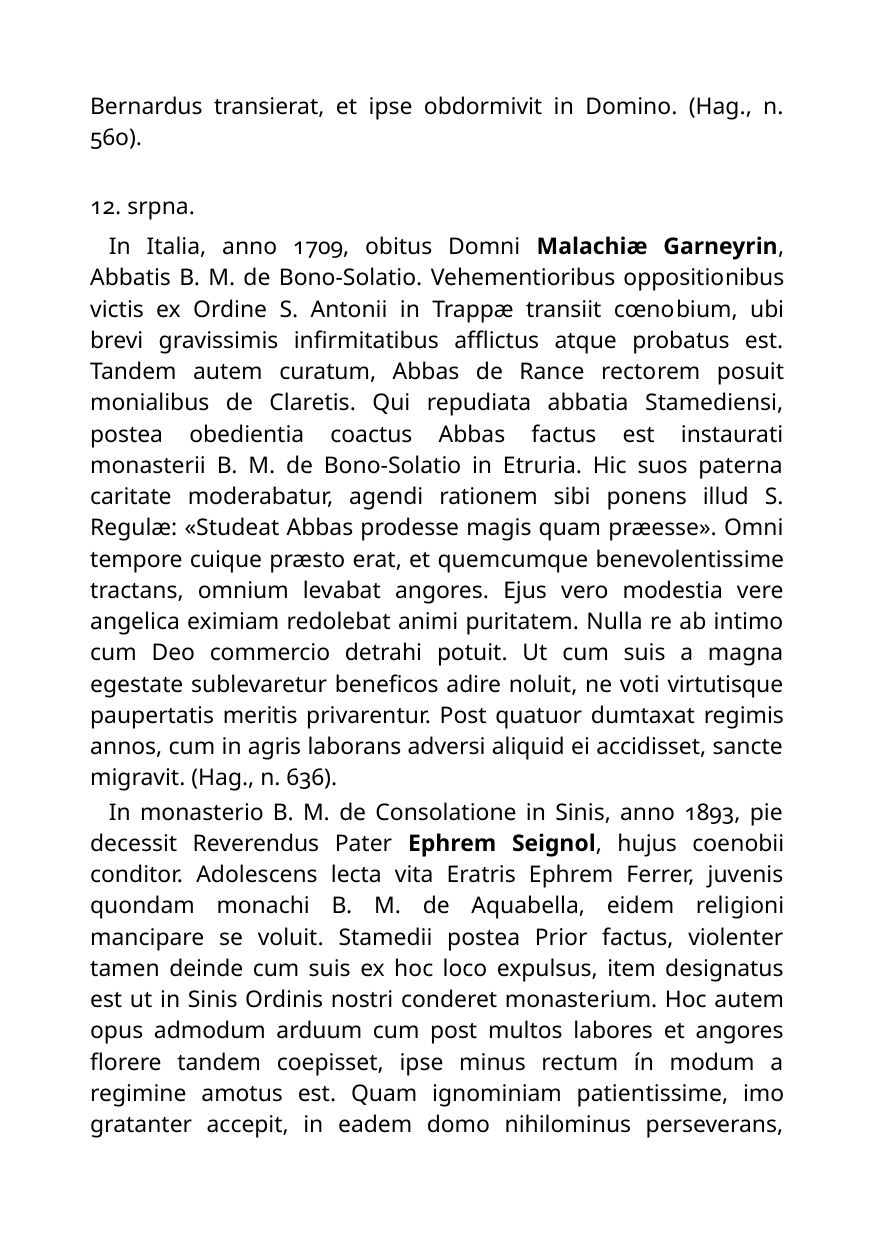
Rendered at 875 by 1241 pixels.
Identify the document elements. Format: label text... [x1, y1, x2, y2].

text 12. srpna. [90, 190, 784, 221]
text In monasterio B. M. de Consolatione in Sinis, anno 1893, pie decessit Reverendus Pater Ephrem Seignol, hujus coe­nobii conditor. Adolescens lecta vita Eratris Ephrem Ferrer, juvenis quondam monachi B. M. de Aquabella, eidem reli­gioni mancipare se voluit. Stamedii postea Prior factus, violenter tamen deinde cum suis ex hoc loco expulsus, item designatus est ut in Sinis Ordinis nostri conderet monaste­rium. Hoc autem opus admodum arduum cum post multos labores et angores florere tandem coepisset, ipse minus rectum ín modum a regimine amotus est. Quam ignominiam patien­tissime, imo gratanter accepit, in eadem domo nihilominus perseverans, [90, 796, 784, 1139]
text Bernardus transierat, et ipse obdormivit in Domino. (Hag., n. 56o). [90, 90, 784, 152]
text In Italia, anno 1709, obitus Domni Malachiæ Garneyrin, Abbatis B. M. de Bono-Solatio. Vehementioribus oppositio­nibus victis ex Ordine S. Antonii in Trappæ transiit cœno­bium, ubi brevi gravissimis infirmitatibus afflictus atque probatus est. Tandem autem curatum, Abbas de Rance recto­rem posuit monialibus de Claretis. Qui repudiata abbatia Stamediensi, postea obedientia coactus Abbas factus est instaurati monasterii B. M. de Bono-Solatio in Etruria. Hic suos paterna caritate moderabatur, agendi rationem sibi ponens illud S. Regulæ: «Studeat Abbas prodesse magis quam præesse». Omni tempore cuique præsto erat, et quem­cumque benevolentissime tractans, omnium levabat angores. Ejus vero modestia vere angelica eximiam redolebat animi puritatem. Nulla re ab intimo cum Deo commercio detrahi potuit. Ut cum suis a magna egestate sublevaretur beneficos adire noluit, ne voti virtutisque paupertatis meritis privaren­tur. Post quatuor dumtaxat regimis annos, cum in agris laborans adversi aliquid ei accidisset, sancte migravit. (Hag., n. 636). [90, 230, 784, 792]
